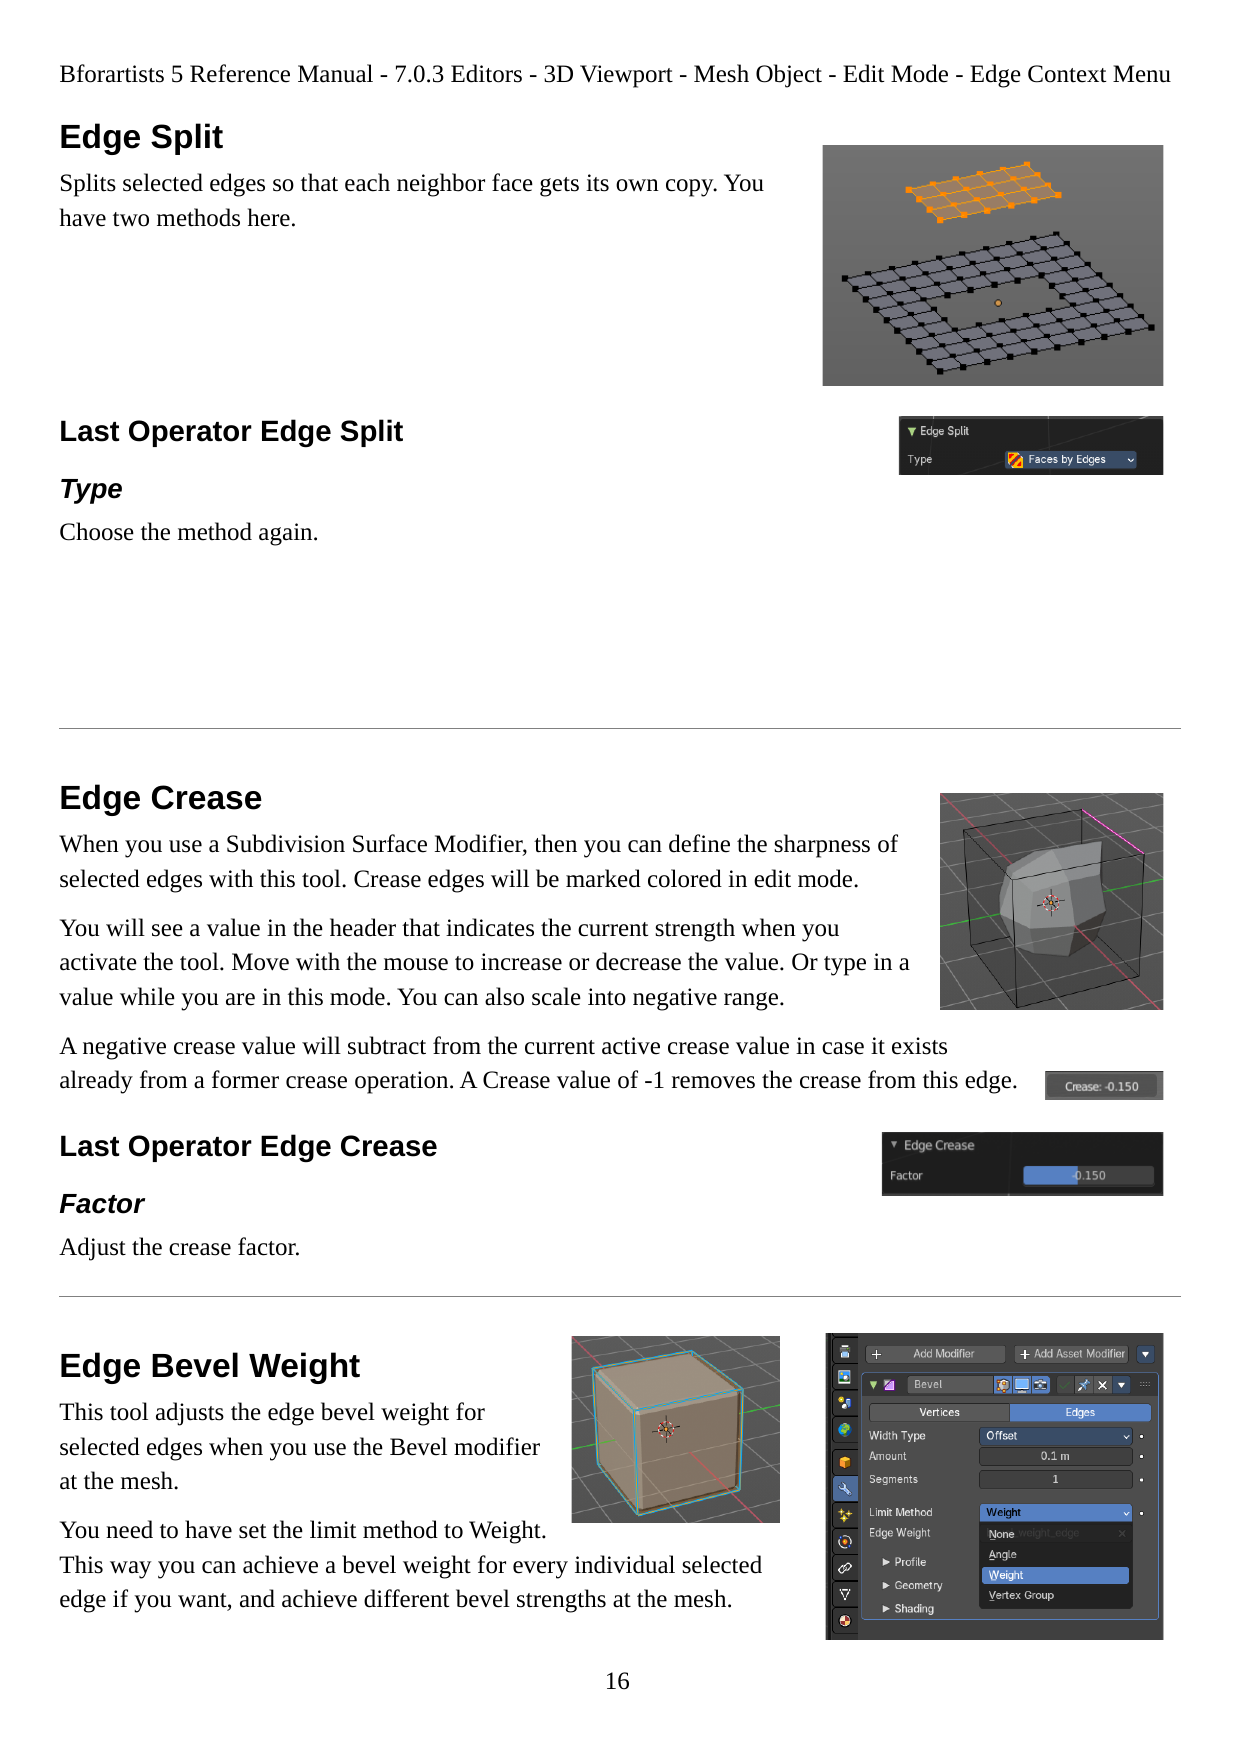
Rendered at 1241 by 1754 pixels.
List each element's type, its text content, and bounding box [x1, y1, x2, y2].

picture [898, 416, 1164, 475]
subtitle Last Operator Edge Crease [59, 1129, 1181, 1163]
picture [822, 145, 1164, 386]
subtitle [780, 1346, 825, 1385]
subtitle Edge Split [59, 117, 1181, 156]
subtitle [1164, 1346, 1181, 1385]
subtitle Last Operator Edge Split [59, 414, 1181, 447]
picture [1045, 1071, 1164, 1100]
picture [825, 1333, 1164, 1640]
subtitle Edge Crease [59, 778, 1181, 817]
text This tool adjusts the edge bevel weight for selected edges when you use the Bevel modifier at the mesh. [59, 1397, 571, 1495]
text A negative crease value will subtract from the current active crease value in case it exists already from a former crease operation. A Crease value of -1 removes the crease from this edge. [59, 1031, 1181, 1094]
subtitle Type [59, 472, 1181, 504]
text Choose the method again. [59, 517, 1181, 546]
text [780, 1397, 825, 1495]
text Adjust the crease factor. [59, 1232, 1181, 1261]
text You will see a value in the header that indicates the current strength when you activate the tool. Move with the mouse to increase or decrease the value. Or type in a value while you are in this mode. You can also scale into negative range. [59, 913, 1181, 1011]
subtitle Factor [59, 1188, 1181, 1219]
picture [571, 1336, 780, 1523]
text Splits selected edges so that each neighbor face gets its own copy. You have two methods here. [59, 168, 822, 232]
subtitle Edge Bevel Weight [59, 1346, 571, 1385]
picture [881, 1132, 1164, 1196]
text When you use a Subdivision Surface Modifier, then you can define the sharpness of selected edges with this tool. Crease edges will be marked colored in edit mode. [59, 829, 940, 892]
text You need to have set the limit method to Weight. This way you can achieve a bevel weight for every individual selected edge if you want, and achieve different bevel strengths at the mesh. [59, 1515, 825, 1613]
picture [940, 793, 1164, 1010]
